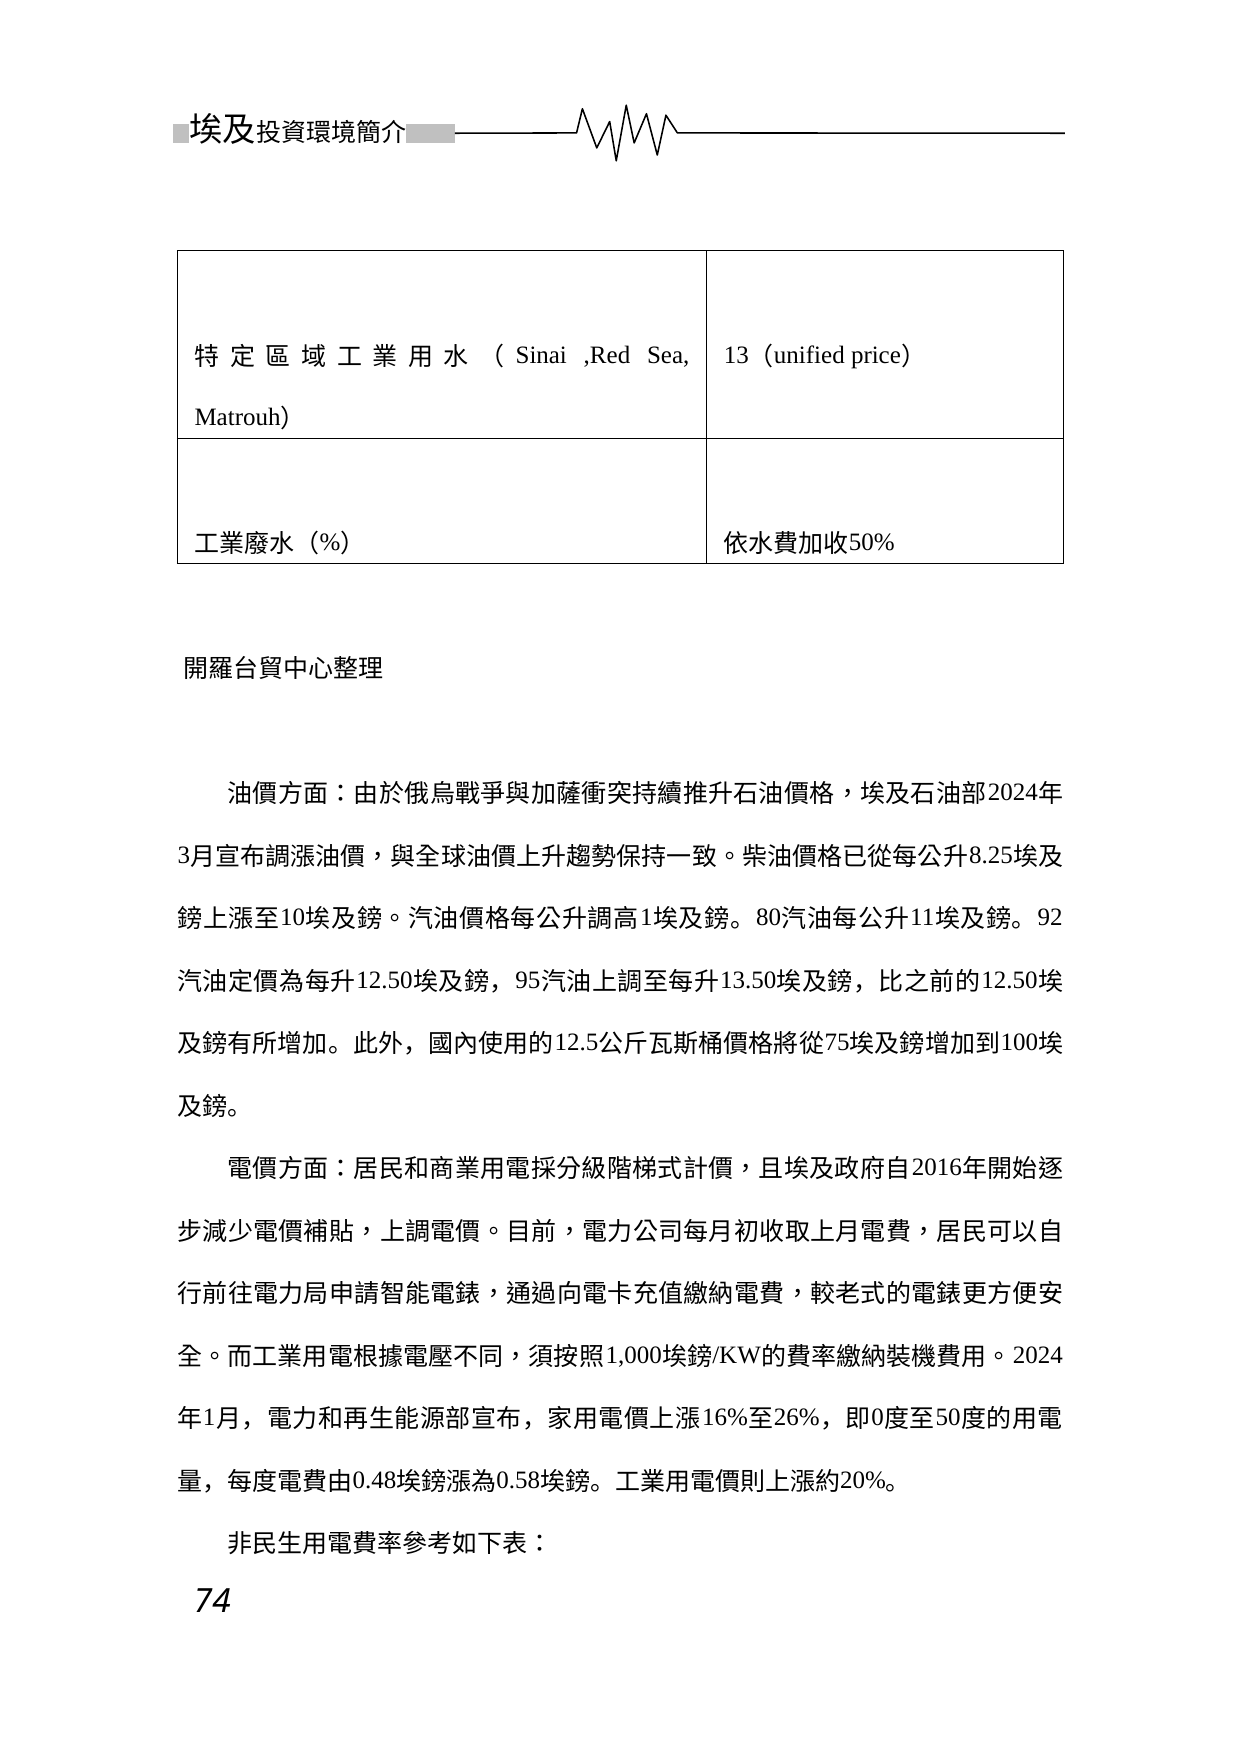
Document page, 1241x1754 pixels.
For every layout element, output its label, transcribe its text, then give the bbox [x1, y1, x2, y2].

table_cell 13（unified price） [707, 251, 1063, 438]
text 開羅台貿中心整理 [183, 625, 1057, 688]
text 電價方面：居民和商業用電採分級階梯式計價，且埃及政府自2016年開始逐步減少電價補貼，上調電價。目前，電力公司每月初收取上月電費，居民可以自行前往電力局申請智能電錶，通過向電卡充值繳納電費，較老式的電錶更方便安全。而工業用電根據電壓不同，須按照1,000埃鎊/KW的費率繳納裝機費用。2024年1月，電力和再生能源部宣布，家用電價上漲16%至26%，即0度至50度的用電量，每度電費由0.48埃鎊漲為0.58埃鎊。工業用電價則上漲約20%。 [177, 1125, 1063, 1500]
table_cell 工業廢水（%） [178, 439, 706, 563]
table_cell 特定區域工業用水（Sinai ,Red Sea, Matrouh） [178, 251, 706, 438]
table_cell 依水費加收50% [707, 439, 1063, 563]
text 非民生用電費率參考如下表： [177, 1500, 1063, 1563]
text 油價方面：由於俄烏戰爭與加薩衝突持續推升石油價格，埃及石油部2024年3月宣布調漲油價，與全球油價上升趨勢保持一致。柴油價格已從每公升8.25埃及鎊上漲至10埃及鎊。汽油價格每公升調高1埃及鎊。80汽油每公升11埃及鎊。92汽油定價為每升12.50埃及鎊，95汽油上調至每升13.50埃及鎊，比之前的12.50埃及鎊有所增加。此外，國內使用的12.5公斤瓦斯桶價格將從75埃及鎊增加到100埃及鎊。 [177, 750, 1063, 1125]
